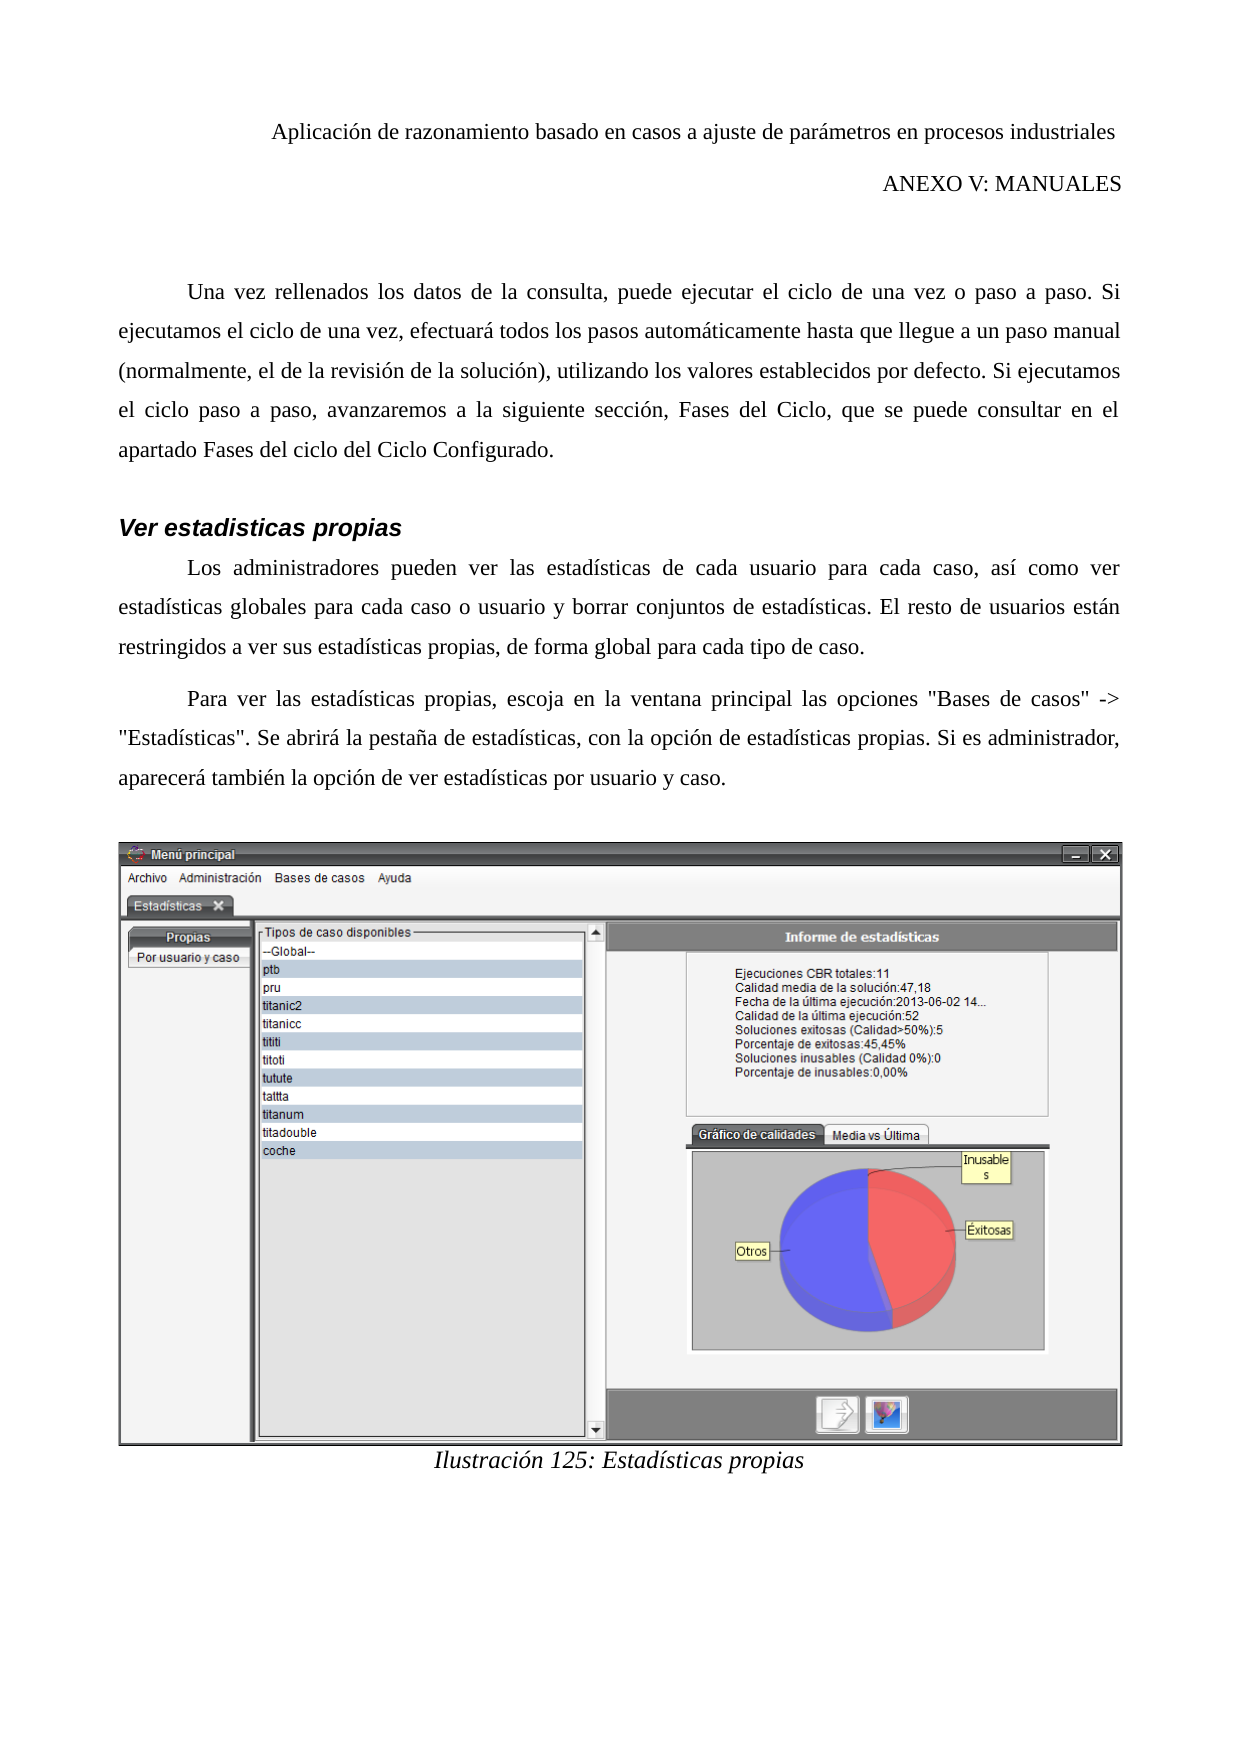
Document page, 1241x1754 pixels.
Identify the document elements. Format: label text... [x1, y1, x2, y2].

text Una vez rellenados los datos de la consulta, puede ejecutar el ciclo de una vez o paso a paso. Si ejecutamos el ciclo de una vez, efectuará todos los pasos automáticamente hasta que llegue a un paso manual (normalmente, el de la revisión de la solución), utilizando los valores establecidos por defecto. Si ejecutamos el ciclo paso a paso, avanzaremos a la siguiente sección, Fases del Ciclo, que se puede consultar en el apartado Fases del ciclo del Ciclo Configurado. [118, 278, 1122, 462]
subtitle Ver estadisticas propias [118, 513, 1122, 541]
text Ilustración 125: Estadísticas propias [118, 1446, 1122, 1474]
text Los administradores pueden ver las estadísticas de cada usuario para cada caso, así como ver estadísticas globales para cada caso o usuario y borrar conjuntos de estadísticas. El resto de usuarios están restringidos a ver sus estadísticas propias, de forma global para cada tipo de caso. [118, 554, 1122, 659]
text Para ver las estadísticas propias, escoja en la ventana principal las opciones "Bases de casos" -> "Estadísticas". Se abrirá la pestaña de estadísticas, con la opción de estadísticas propias. Si es administrador, aparecerá también la opción de ver estadísticas por usuario y caso. [118, 685, 1122, 790]
picture [118, 842, 1123, 1446]
